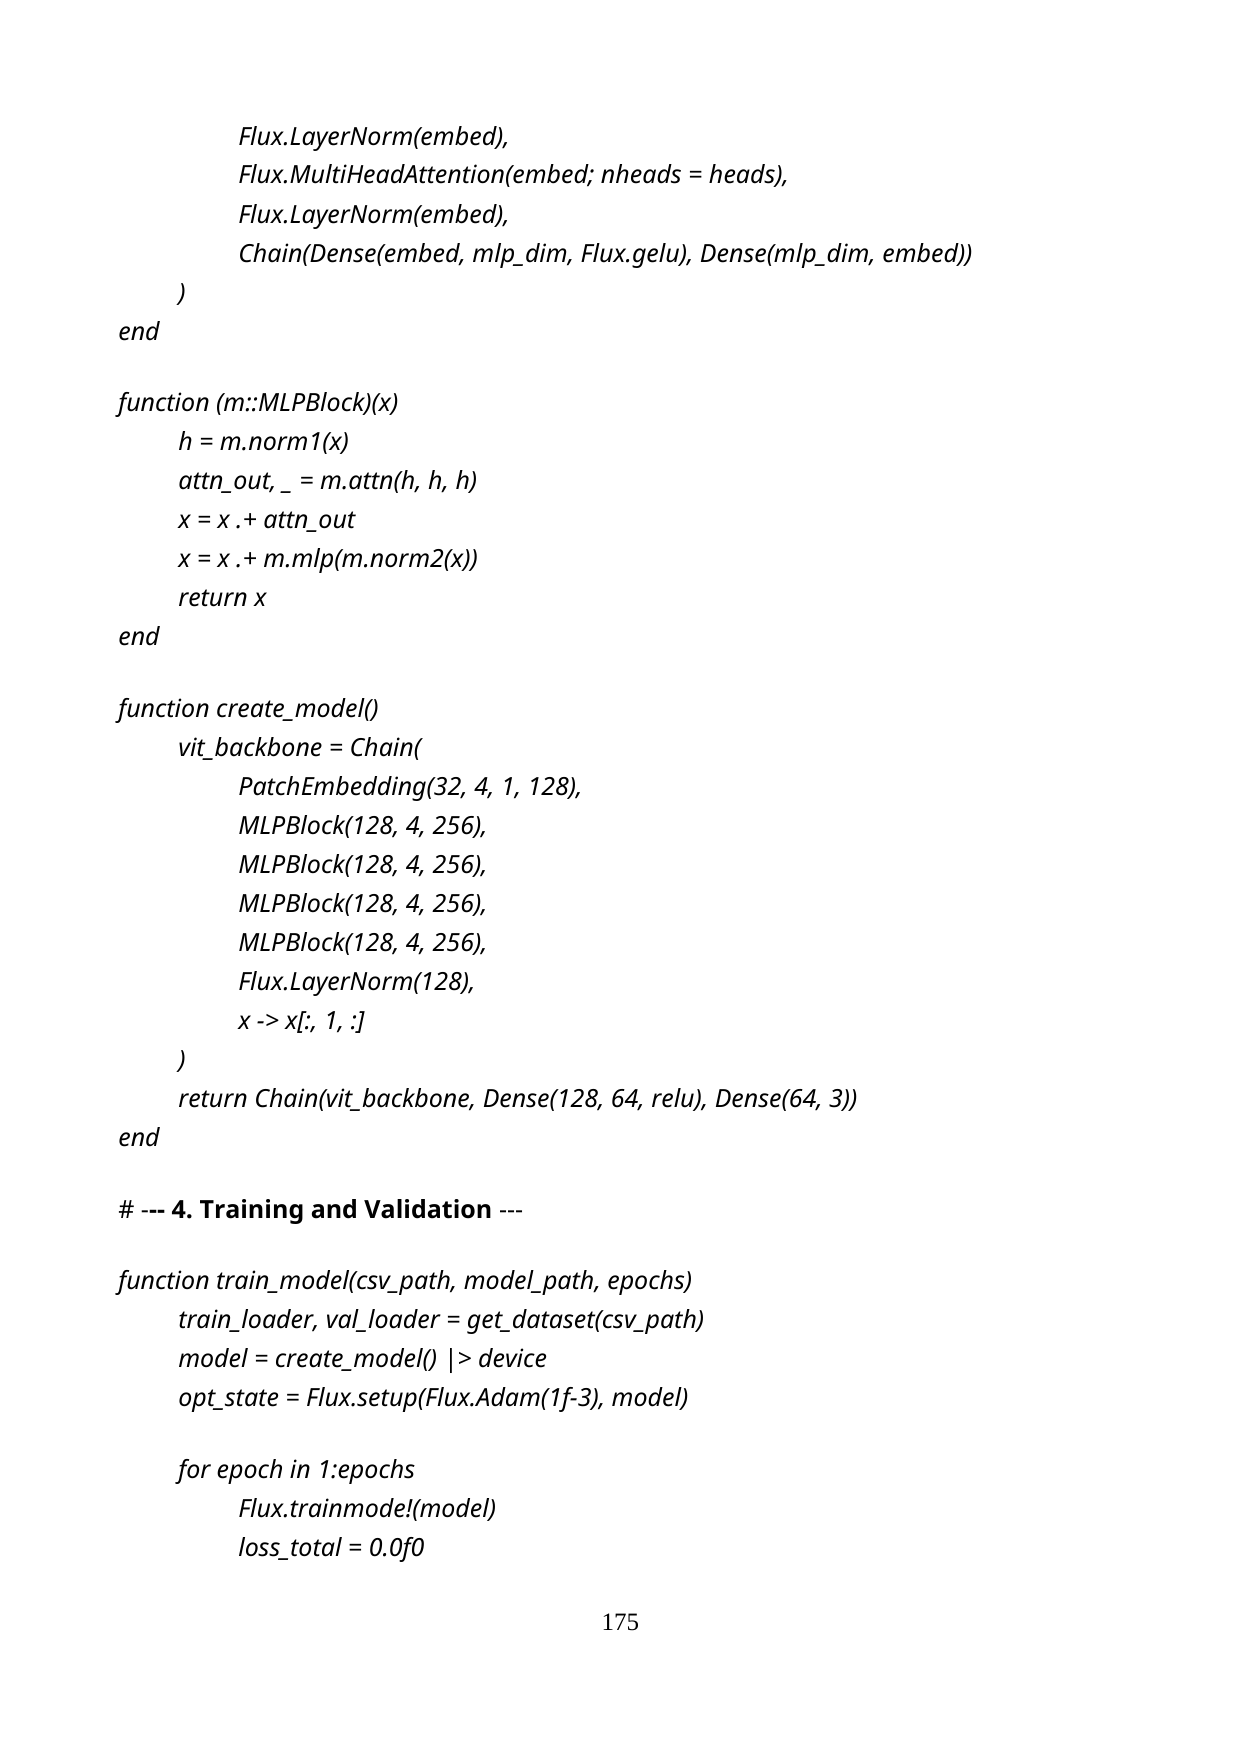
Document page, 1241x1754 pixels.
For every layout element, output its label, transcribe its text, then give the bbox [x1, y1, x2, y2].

text h = m.norm1(x) [118, 424, 1122, 458]
text Flux.LayerNorm(embed), [118, 196, 1122, 231]
text attn_out, _ = m.attn(h, h, h) [118, 463, 1122, 497]
text MLPBlock(128, 4, 256), [118, 885, 1122, 920]
text train_loader, val_loader = get_dataset(csv_path) [118, 1301, 1122, 1336]
text MLPBlock(128, 4, 256), [118, 807, 1122, 842]
text end [118, 619, 1122, 653]
text x = x .+ m.mlp(m.norm2(x)) [118, 541, 1122, 575]
text return x [118, 580, 1122, 614]
text function (m::MLPBlock)(x) [118, 385, 1122, 419]
text loss_total = 0.0f0 [118, 1529, 1122, 1564]
text function train_model(csv_path, model_path, epochs) [118, 1263, 1122, 1297]
text Flux.LayerNorm(embed), [118, 118, 1122, 152]
text MLPBlock(128, 4, 256), [118, 924, 1122, 959]
text Flux.MultiHeadAttention(embed; nheads = heads), [118, 157, 1122, 191]
text function create_model() [118, 690, 1122, 724]
text Flux.trainmode!(model) [118, 1490, 1122, 1525]
text MLPBlock(128, 4, 256), [118, 846, 1122, 881]
text vit_backbone = Chain( [118, 729, 1122, 763]
text PatchEmbedding(32, 4, 1, 128), [118, 768, 1122, 802]
text ) [118, 274, 1122, 309]
text opt_state = Flux.setup(Flux.Adam(1f-3), model) [118, 1379, 1122, 1414]
text x -> x[:, 1, :] [118, 1003, 1122, 1037]
text Flux.LayerNorm(128), [118, 963, 1122, 998]
text x = x .+ attn_out [118, 502, 1122, 536]
text ) [118, 1042, 1122, 1076]
text for epoch in 1:epochs [118, 1451, 1122, 1486]
text return Chain(vit_backbone, Dense(128, 64, relu), Dense(64, 3)) [118, 1081, 1122, 1115]
text model = create_model() |> device [118, 1341, 1122, 1375]
text end [118, 313, 1122, 347]
text # --- 4. Training and Validation --- [118, 1191, 1122, 1225]
text end [118, 1120, 1122, 1154]
text Chain(Dense(embed, mlp_dim, Flux.gelu), Dense(mlp_dim, embed)) [118, 235, 1122, 269]
